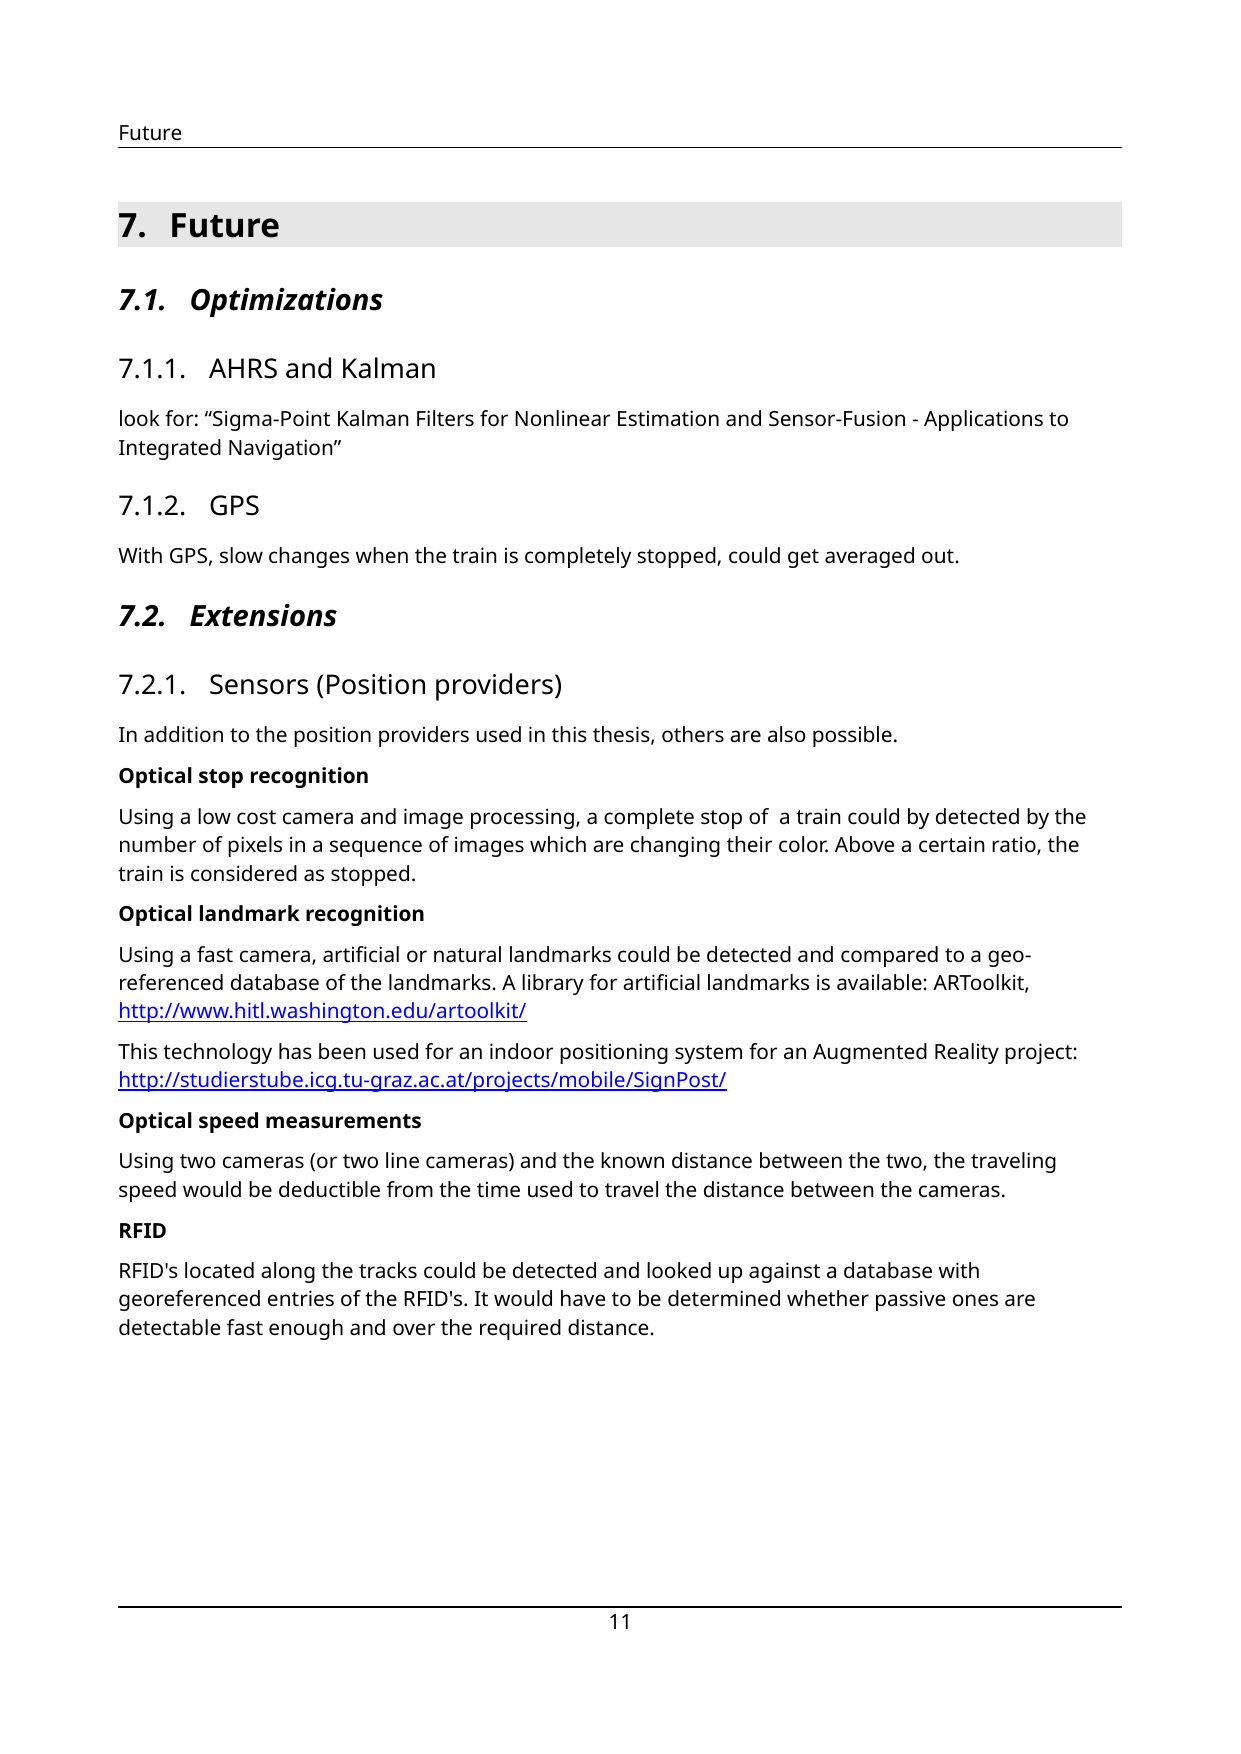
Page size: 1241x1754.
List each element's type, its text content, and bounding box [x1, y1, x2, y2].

subtitle AHRS and Kalman [118, 350, 1122, 387]
text Optical landmark recognition [118, 899, 1122, 928]
text Using a fast camera, artificial or natural landmarks could be detected and compared to a geo-referenced database of the landmarks. A library for artificial landmarks is available: ARToolkit, http://www.hitl.washington.edu/artoolkit/ [118, 940, 1122, 1025]
text In addition to the position providers used in this thesis, others are also possible. [118, 721, 1122, 749]
text This technology has been used for an indoor positioning system for an Augmented Reality project: http://studierstube.icg.tu-graz.ac.at/projects/mobile/SignPost/ [118, 1037, 1122, 1094]
subtitle Optimizations [118, 279, 1122, 318]
text Using two cameras (or two line cameras) and the known distance between the two, the traveling speed would be deductible from the time used to travel the distance between the cameras. [118, 1146, 1122, 1203]
subtitle Sensors (Position providers) [118, 666, 1122, 703]
text Using a low cost camera and image processing, a complete stop of a train could by detected by the number of pixels in a sequence of images which are changing their color. Above a certain ratio, the train is considered as stopped. [118, 802, 1122, 887]
text Optical stop recognition [118, 762, 1122, 790]
text RFID [118, 1216, 1122, 1244]
text With GPS, slow changes when the train is completely stopped, could get averaged out. [118, 541, 1122, 570]
text Optical speed measurements [118, 1106, 1122, 1135]
text RFID's located along the tracks could be detected and looked up against a database with georeferenced entries of the RFID's. It would have to be determined whether passive ones are detectable fast enough and over the required distance. [118, 1256, 1122, 1341]
subtitle Extensions [118, 595, 1122, 634]
text look for: “Sigma-Point Kalman Filters for Nonlinear Estimation and Sensor-Fusion - Applications to Integrated Navigation” [118, 404, 1122, 461]
subtitle GPS [118, 486, 1122, 523]
subtitle Future [118, 202, 1122, 247]
